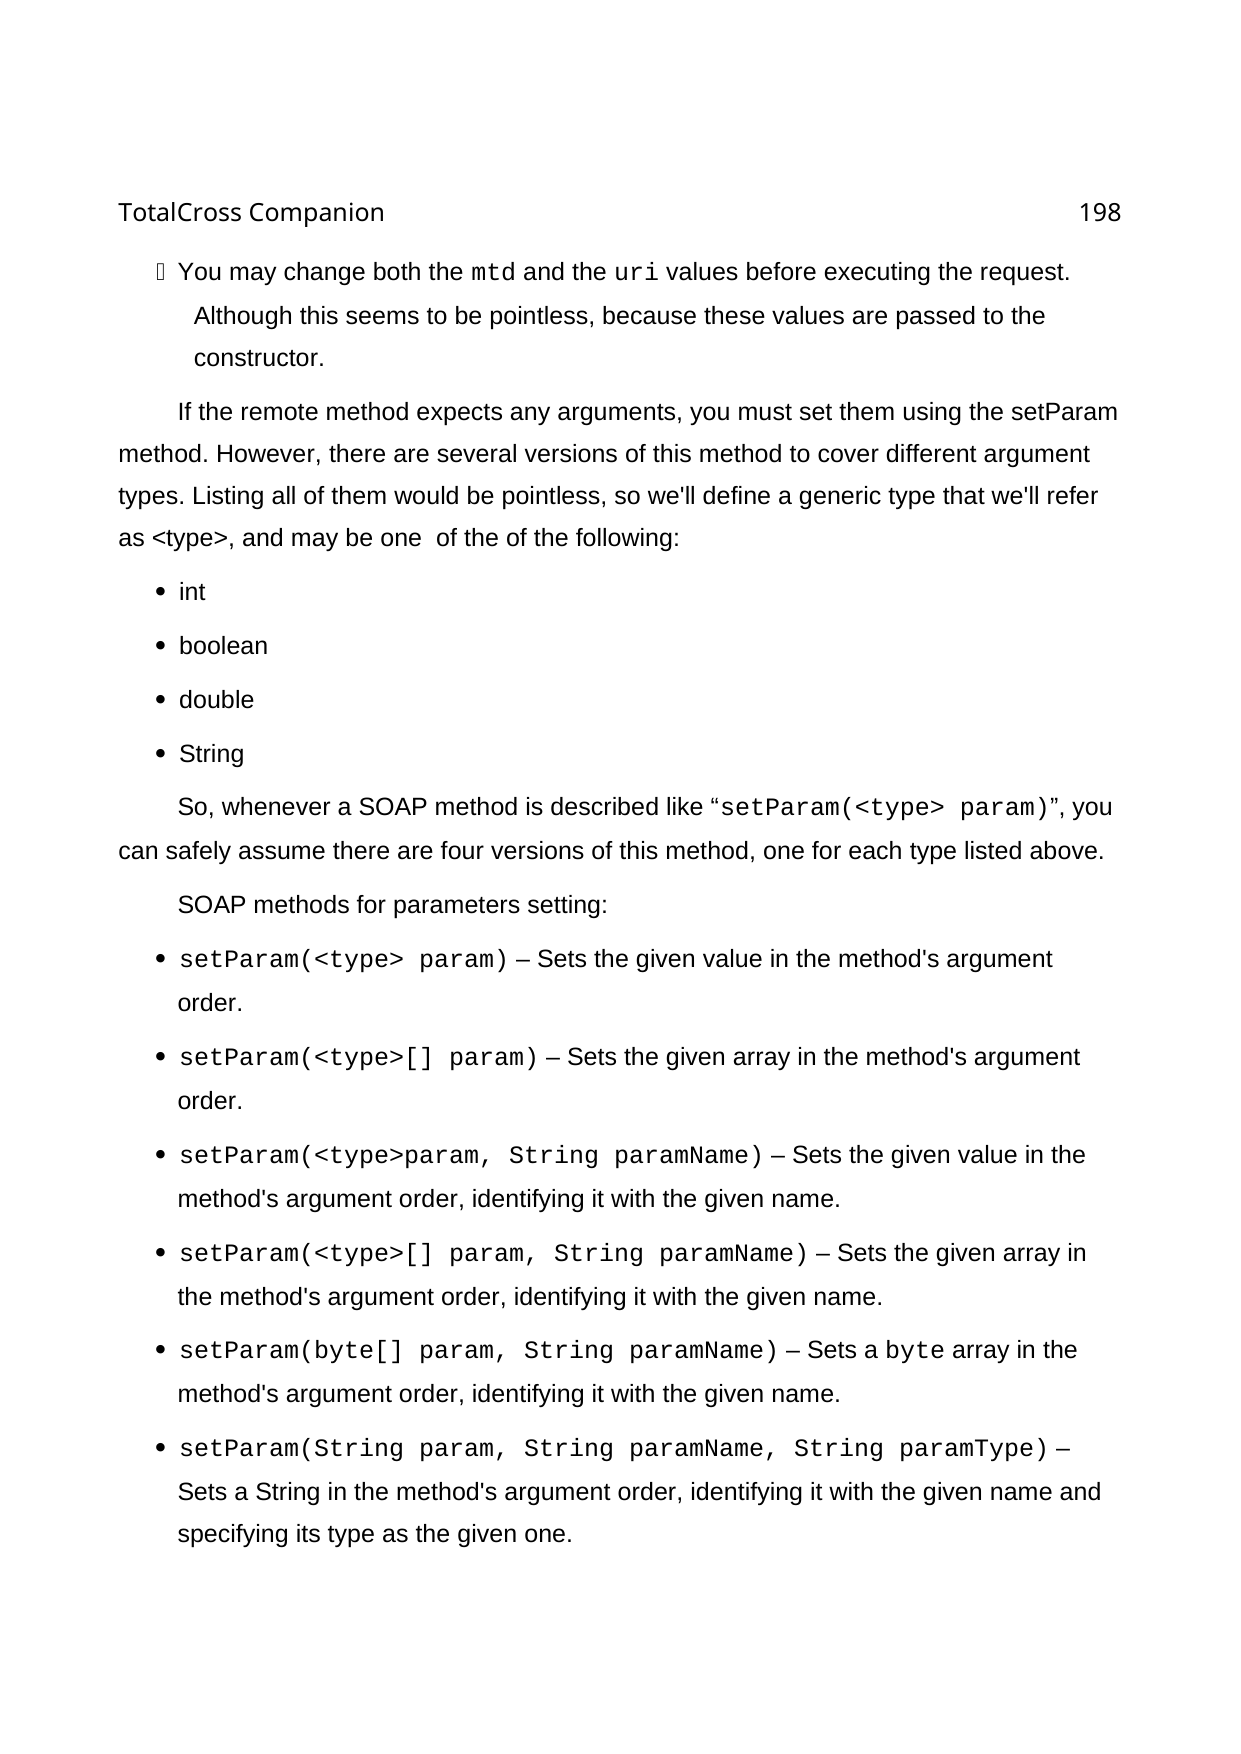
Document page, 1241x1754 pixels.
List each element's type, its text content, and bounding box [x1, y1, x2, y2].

text So, whenever a SOAP method is described like “setParam(<type> param)”, you can safely assume there are four versions of this method, one for each type listed above. [118, 793, 1122, 865]
list setParam(<type>[] param) – Sets the given array in the method's argument order. [156, 1043, 1122, 1115]
list int [156, 578, 1122, 606]
list setParam(<type>[] param, String paramName) – Sets the given array in the method's argument order, identifying it with the given name. [156, 1238, 1122, 1310]
text SOAP methods for parameters setting: [118, 891, 1122, 919]
list String [156, 739, 1122, 767]
list setParam(<type>param, String paramName) – Sets the given value in the method's argument order, identifying it with the given name. [156, 1141, 1122, 1213]
list double [156, 686, 1122, 714]
list boolean [156, 632, 1122, 660]
list You may change both the mtd and the uri values before executing the request. Although this seems to be pointless, because these values are passed to the constructor. [156, 258, 1122, 372]
list setParam(String param, String paramName, String paramType) – Sets a String in the method's argument order, identifying it with the given name and specifying its type as the given one. [156, 1434, 1122, 1548]
list setParam(byte[] param, String paramName) – Sets a byte array in the method's argument order, identifying it with the given name. [156, 1336, 1122, 1408]
text If the remote method expects any arguments, you must set them using the setParam method. However, there are several versions of this method to cover different argument types. Listing all of them would be pointless, so we'll define a generic type that we'll refer as <type>, and may be one of the of the following: [118, 398, 1122, 552]
list setParam(<type> param) – Sets the given value in the method's argument order. [156, 945, 1122, 1017]
